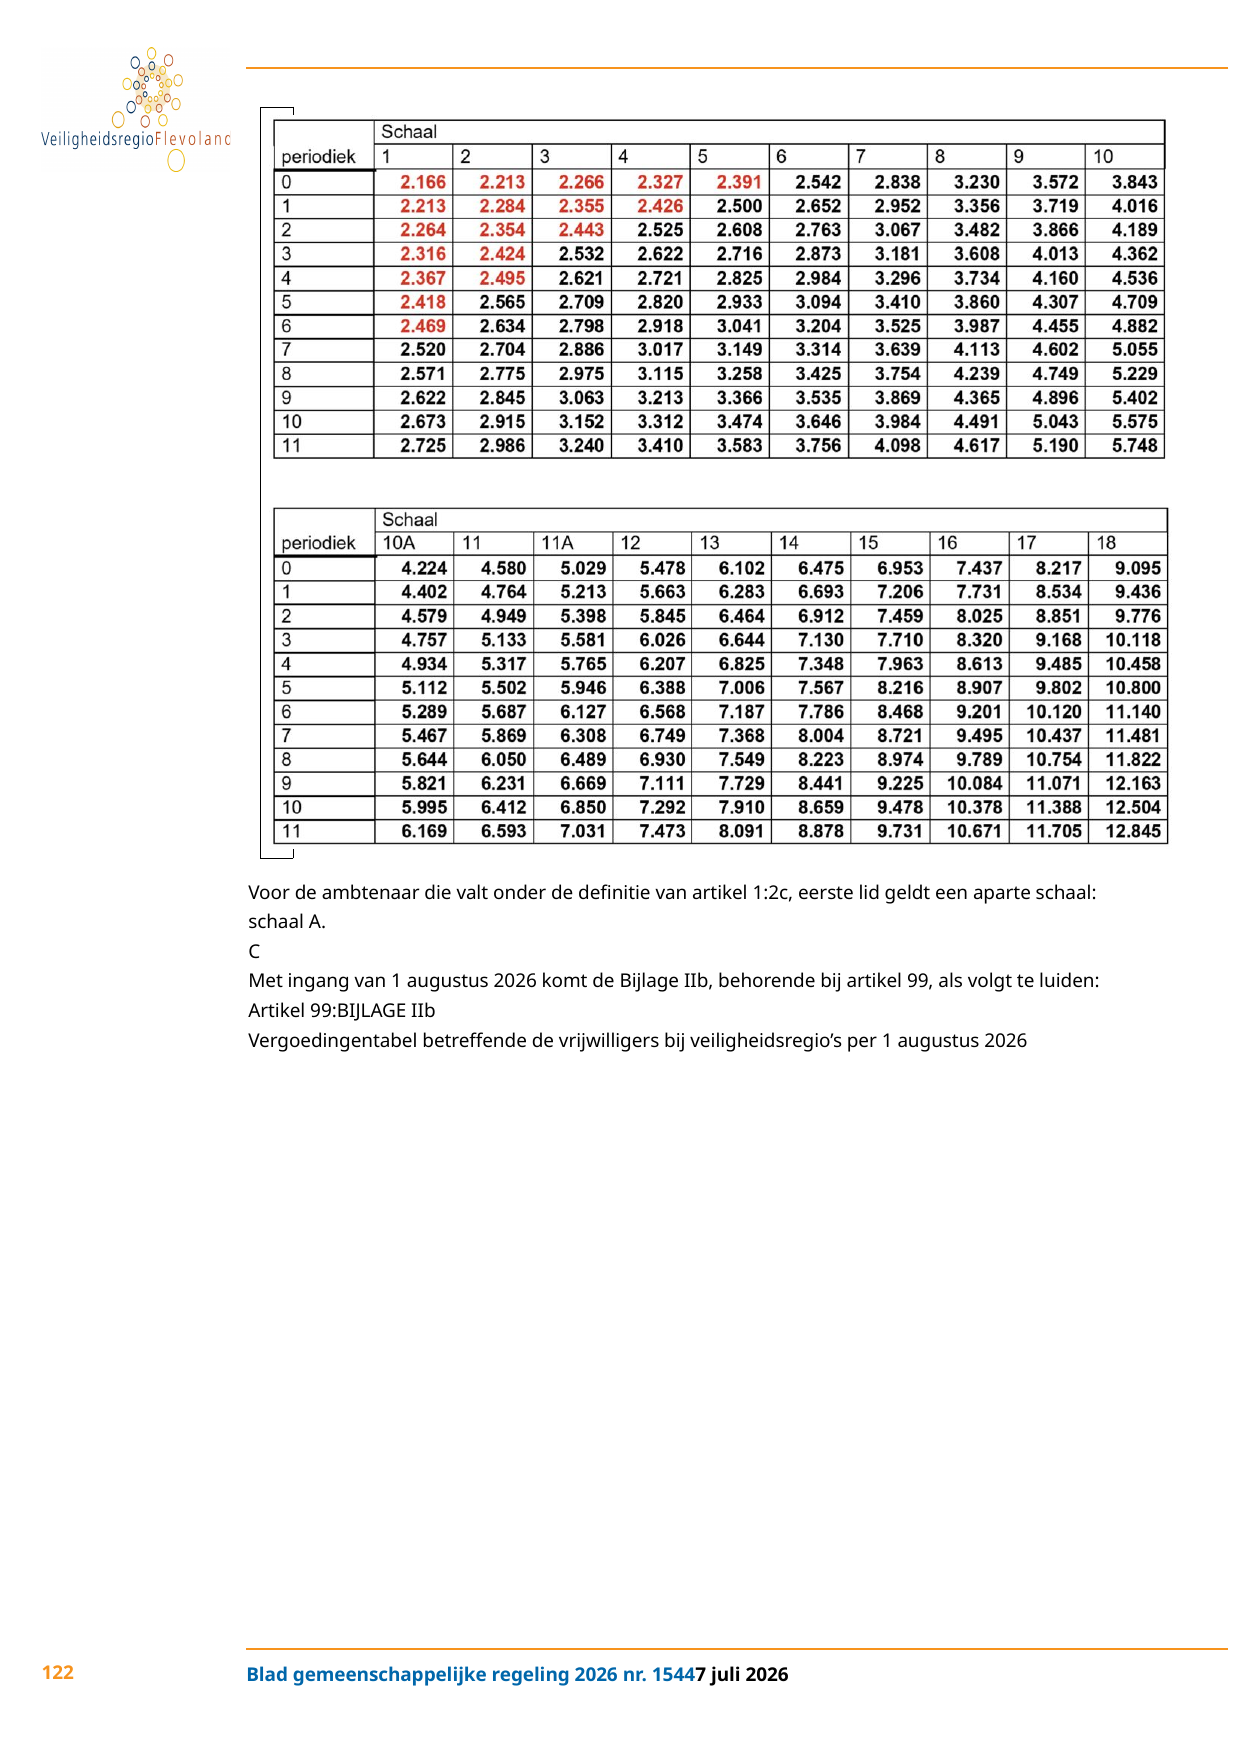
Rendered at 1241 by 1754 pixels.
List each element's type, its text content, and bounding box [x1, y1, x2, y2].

text Met ingang van 1 augustus 2026 komt de Bijlage IIb, behorende bij artikel 99, als volgt te luiden: [248, 968, 1152, 993]
text Artikel 99:BIJLAGE IIb [248, 997, 1152, 1023]
picture [41, 47, 231, 172]
text Vergoedingentabel betreffende de vrijwilligers bij veiligheidsregio’s per 1 augustus 2026 [248, 1027, 1152, 1053]
text Voor de ambtenaar die valt onder de definitie van artikel 1:2c, eerste lid geldt een aparte schaal: schaal A. [248, 879, 1152, 934]
picture [268, 115, 1173, 849]
text C [248, 938, 1152, 964]
